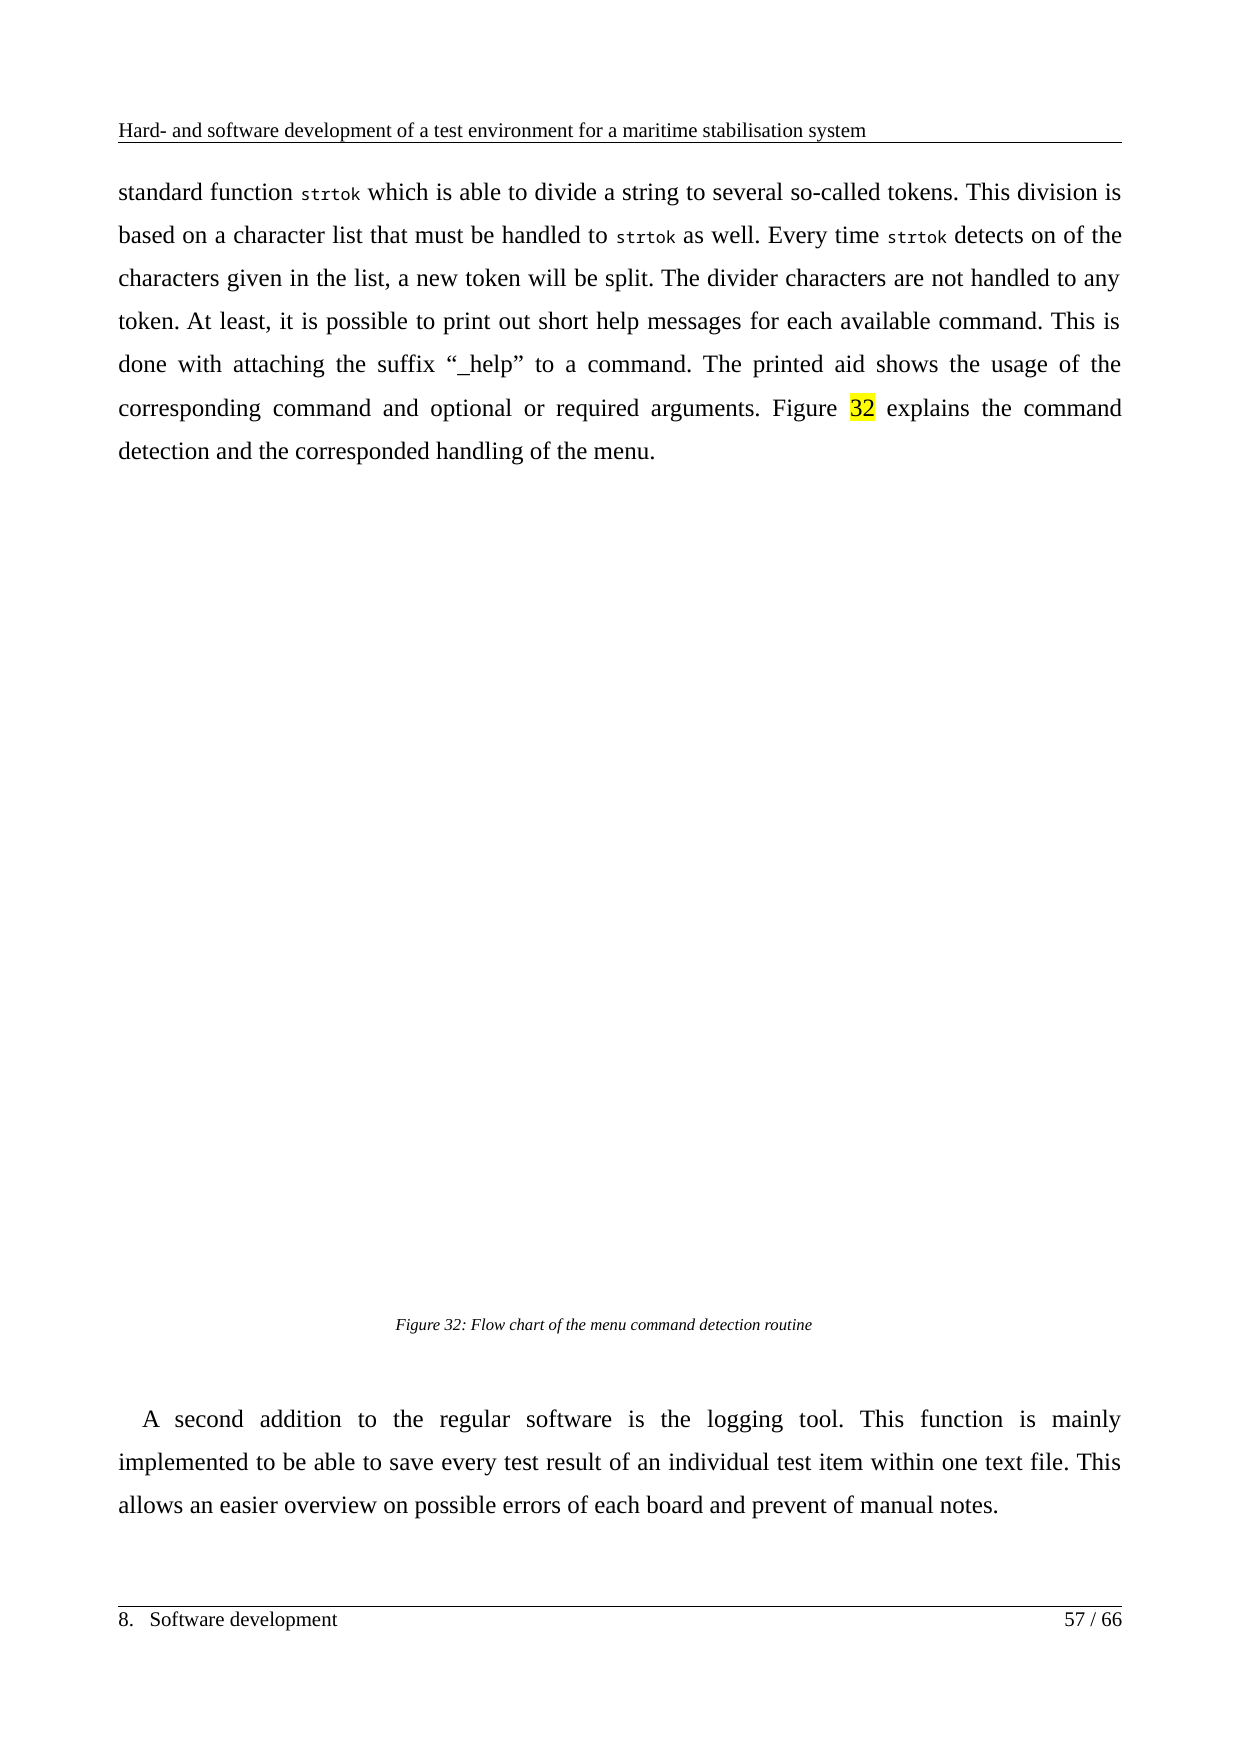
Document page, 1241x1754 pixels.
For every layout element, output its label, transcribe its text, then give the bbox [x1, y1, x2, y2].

text standard function strtok which is able to divide a string to several so-called tokens. This division is based on a character list that must be handled to strtok as well. Every time strtok detects on of the characters given in the list, a new token will be split. The divider characters are not handled to any token. At least, it is possible to print out short help messages for each available command. This is done with attaching the suffix “_help” to a command. The printed aid shows the usage of the corresponding command and optional or required arguments. Figure 32 explains the command detection and the corresponded handling of the menu. [118, 177, 1122, 464]
text Figure 32: Flow chart of the menu command detection routine [395, 504, 845, 1334]
text A second addition to the regular software is the logging tool. This function is mainly implemented to be able to save every test result of an individual test item within one text file. This allows an easier overview on possible errors of each board and prevent of manual notes. [118, 1404, 1122, 1519]
